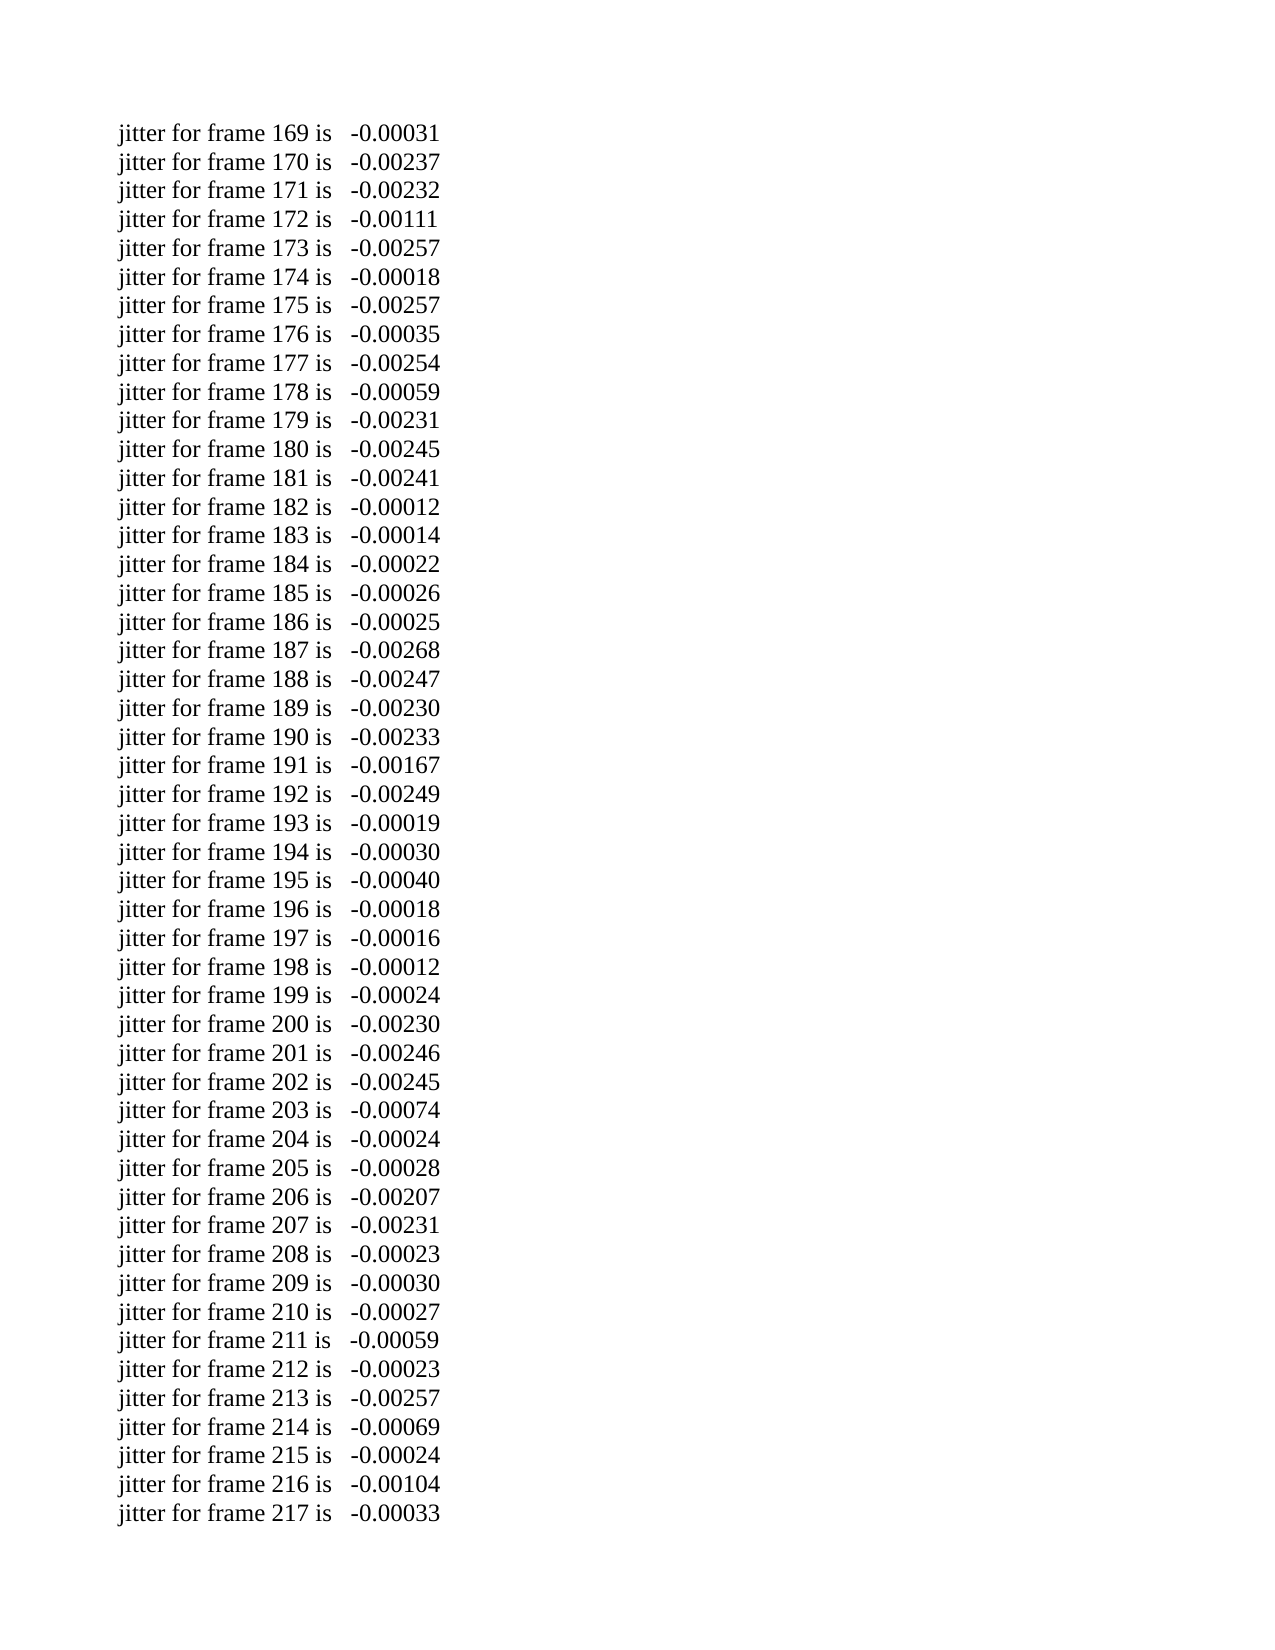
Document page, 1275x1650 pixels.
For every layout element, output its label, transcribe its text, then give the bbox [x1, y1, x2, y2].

text jitter for frame 171 is -0.00232 [118, 176, 1157, 204]
text jitter for frame 200 is -0.00230 [118, 1009, 1157, 1038]
text jitter for frame 204 is -0.00024 [118, 1124, 1157, 1153]
text jitter for frame 191 is -0.00167 [118, 751, 1157, 779]
text jitter for frame 192 is -0.00249 [118, 779, 1157, 808]
text jitter for frame 189 is -0.00230 [118, 693, 1157, 722]
text jitter for frame 207 is -0.00231 [118, 1211, 1157, 1239]
text jitter for frame 213 is -0.00257 [118, 1383, 1157, 1412]
text jitter for frame 181 is -0.00241 [118, 463, 1157, 492]
text jitter for frame 214 is -0.00069 [118, 1412, 1157, 1441]
text jitter for frame 187 is -0.00268 [118, 636, 1157, 664]
text jitter for frame 215 is -0.00024 [118, 1441, 1157, 1469]
text jitter for frame 185 is -0.00026 [118, 578, 1157, 607]
text jitter for frame 205 is -0.00028 [118, 1153, 1157, 1182]
text jitter for frame 186 is -0.00025 [118, 607, 1157, 636]
text jitter for frame 211 is -0.00059 [118, 1326, 1157, 1354]
text jitter for frame 208 is -0.00023 [118, 1239, 1157, 1268]
text jitter for frame 202 is -0.00245 [118, 1067, 1157, 1096]
text jitter for frame 195 is -0.00040 [118, 866, 1157, 894]
text jitter for frame 175 is -0.00257 [118, 291, 1157, 319]
text jitter for frame 182 is -0.00012 [118, 492, 1157, 521]
text jitter for frame 194 is -0.00030 [118, 837, 1157, 866]
text jitter for frame 184 is -0.00022 [118, 549, 1157, 578]
text jitter for frame 197 is -0.00016 [118, 923, 1157, 952]
text jitter for frame 178 is -0.00059 [118, 377, 1157, 406]
text jitter for frame 170 is -0.00237 [118, 147, 1157, 176]
text jitter for frame 212 is -0.00023 [118, 1354, 1157, 1383]
text jitter for frame 216 is -0.00104 [118, 1469, 1157, 1498]
text jitter for frame 201 is -0.00246 [118, 1038, 1157, 1067]
text jitter for frame 176 is -0.00035 [118, 319, 1157, 348]
text jitter for frame 172 is -0.00111 [118, 204, 1157, 233]
text jitter for frame 203 is -0.00074 [118, 1096, 1157, 1124]
text jitter for frame 193 is -0.00019 [118, 808, 1157, 837]
text jitter for frame 196 is -0.00018 [118, 894, 1157, 923]
text jitter for frame 174 is -0.00018 [118, 262, 1157, 291]
text jitter for frame 190 is -0.00233 [118, 722, 1157, 751]
text jitter for frame 177 is -0.00254 [118, 348, 1157, 377]
text jitter for frame 169 is -0.00031 [118, 118, 1157, 147]
text jitter for frame 173 is -0.00257 [118, 233, 1157, 262]
text jitter for frame 180 is -0.00245 [118, 434, 1157, 463]
text jitter for frame 198 is -0.00012 [118, 952, 1157, 981]
text jitter for frame 209 is -0.00030 [118, 1268, 1157, 1297]
text jitter for frame 217 is -0.00033 [118, 1498, 1157, 1527]
text jitter for frame 179 is -0.00231 [118, 406, 1157, 434]
text jitter for frame 183 is -0.00014 [118, 521, 1157, 549]
text jitter for frame 199 is -0.00024 [118, 981, 1157, 1009]
text jitter for frame 210 is -0.00027 [118, 1297, 1157, 1326]
text jitter for frame 206 is -0.00207 [118, 1182, 1157, 1211]
text jitter for frame 188 is -0.00247 [118, 664, 1157, 693]
